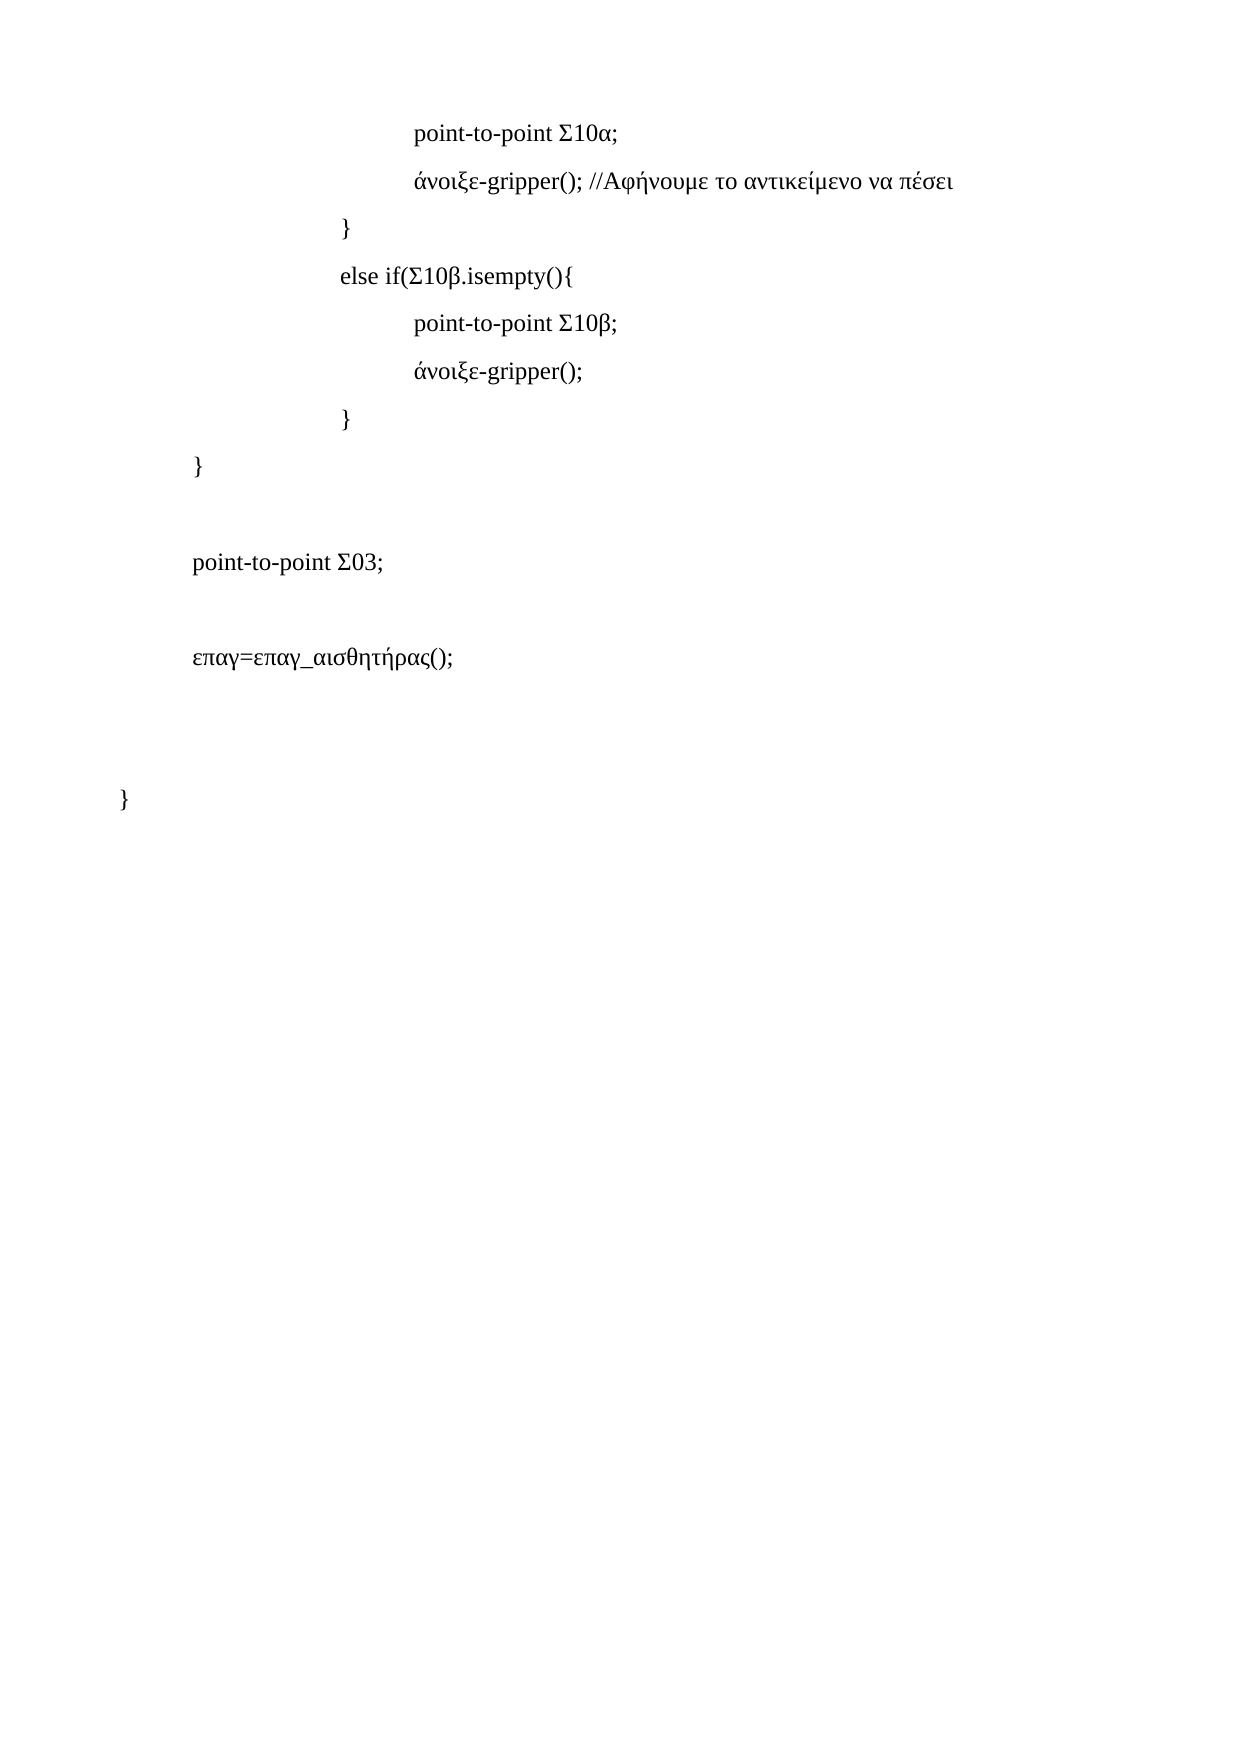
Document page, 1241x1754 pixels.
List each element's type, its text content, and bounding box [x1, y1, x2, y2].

text άνοιξε-gripper(); //Αφήνουμε το αντικείμενο να πέσει [118, 166, 1122, 194]
text } [118, 784, 1122, 813]
text } [118, 404, 1122, 432]
text άνοιξε-gripper(); [118, 356, 1122, 385]
text point-to-point Σ10β; [118, 308, 1122, 337]
text else if(Σ10β.isempty(){ [118, 261, 1122, 290]
text } [118, 213, 1122, 242]
text } [118, 451, 1122, 480]
text point-to-point Σ10α; [118, 118, 1122, 147]
text επαγ=επαγ_αισθητήρας(); [118, 642, 1122, 671]
text point-to-point Σ03; [118, 547, 1122, 575]
